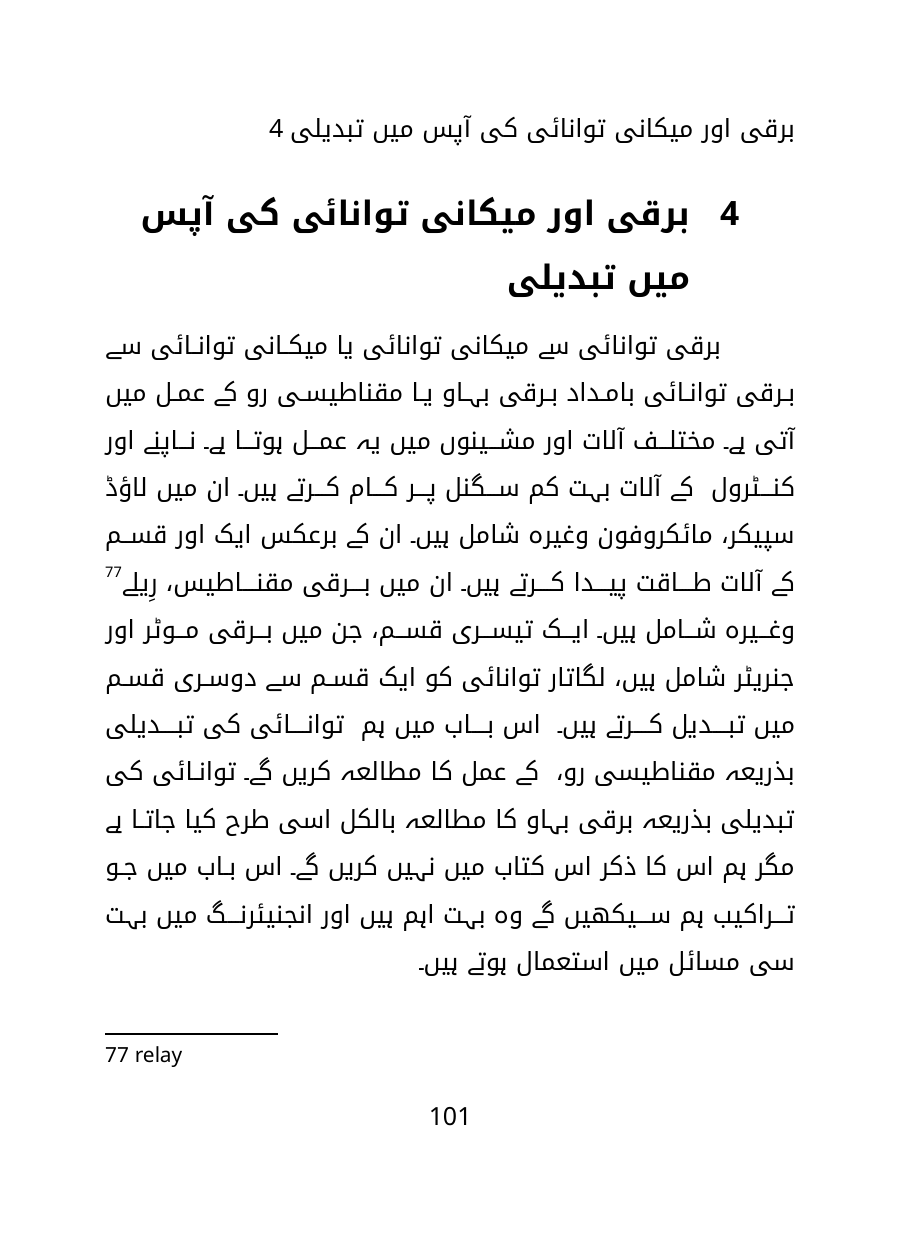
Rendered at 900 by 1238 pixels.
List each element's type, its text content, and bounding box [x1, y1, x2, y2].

subtitle برقی اور میکانی توانائی کی آپس میں تبدیلی [105, 182, 720, 310]
text برقی توانائی سے میکانی توانائی یا میکانی توانائی سے برقی توانائی بامداد برقی بہاو یا مقناطیسی رو کے عمل میں آتی ہے۔ مختلف آلات اور مشینوں میں یہ عمل ہوتا ہے۔ ناپنے اور کنٹرول کے آلات بہت کم سگنل پر کام کرتے ہیں۔ ان میں لاؤڈ سپیکر، مائکروفون وغیرہ شامل ہیں۔ ان کے برعکس ایک اور قسم کے آلات طاقت پیدا کرتے ہیں۔ ان میں برقی مقناطیس، رِیلے وغیرہ شامل ہیں۔ ایک تیسری قسم، جن میں برقی موٹر اور جنریٹر شامل ہیں، لگاتار توانائی کو ایک قسم سے دوسری قسم میں تبدیل کرتے ہیں۔ اس باب میں ہم توانائی کی تبدیلی بذریعہ مقناطیسی رو، کے عمل کا مطالعہ کریں گے۔ توانائی کی تبدیلی بذریعہ برقی بہاو کا مطالعہ بالکل اسی طرح کیا جاتا ہے مگر ہم اس کا ذکر اس کتاب میں نہیں کریں گے۔ اس باب میں جو تراکیب ہم سیکھیں گے وہ بہت اہم ہیں اور انجنیئرنگ میں بہت سی مسائل میں استعمال ہوتے ہیں۔ [105, 322, 795, 986]
text relay [105, 1040, 795, 1068]
